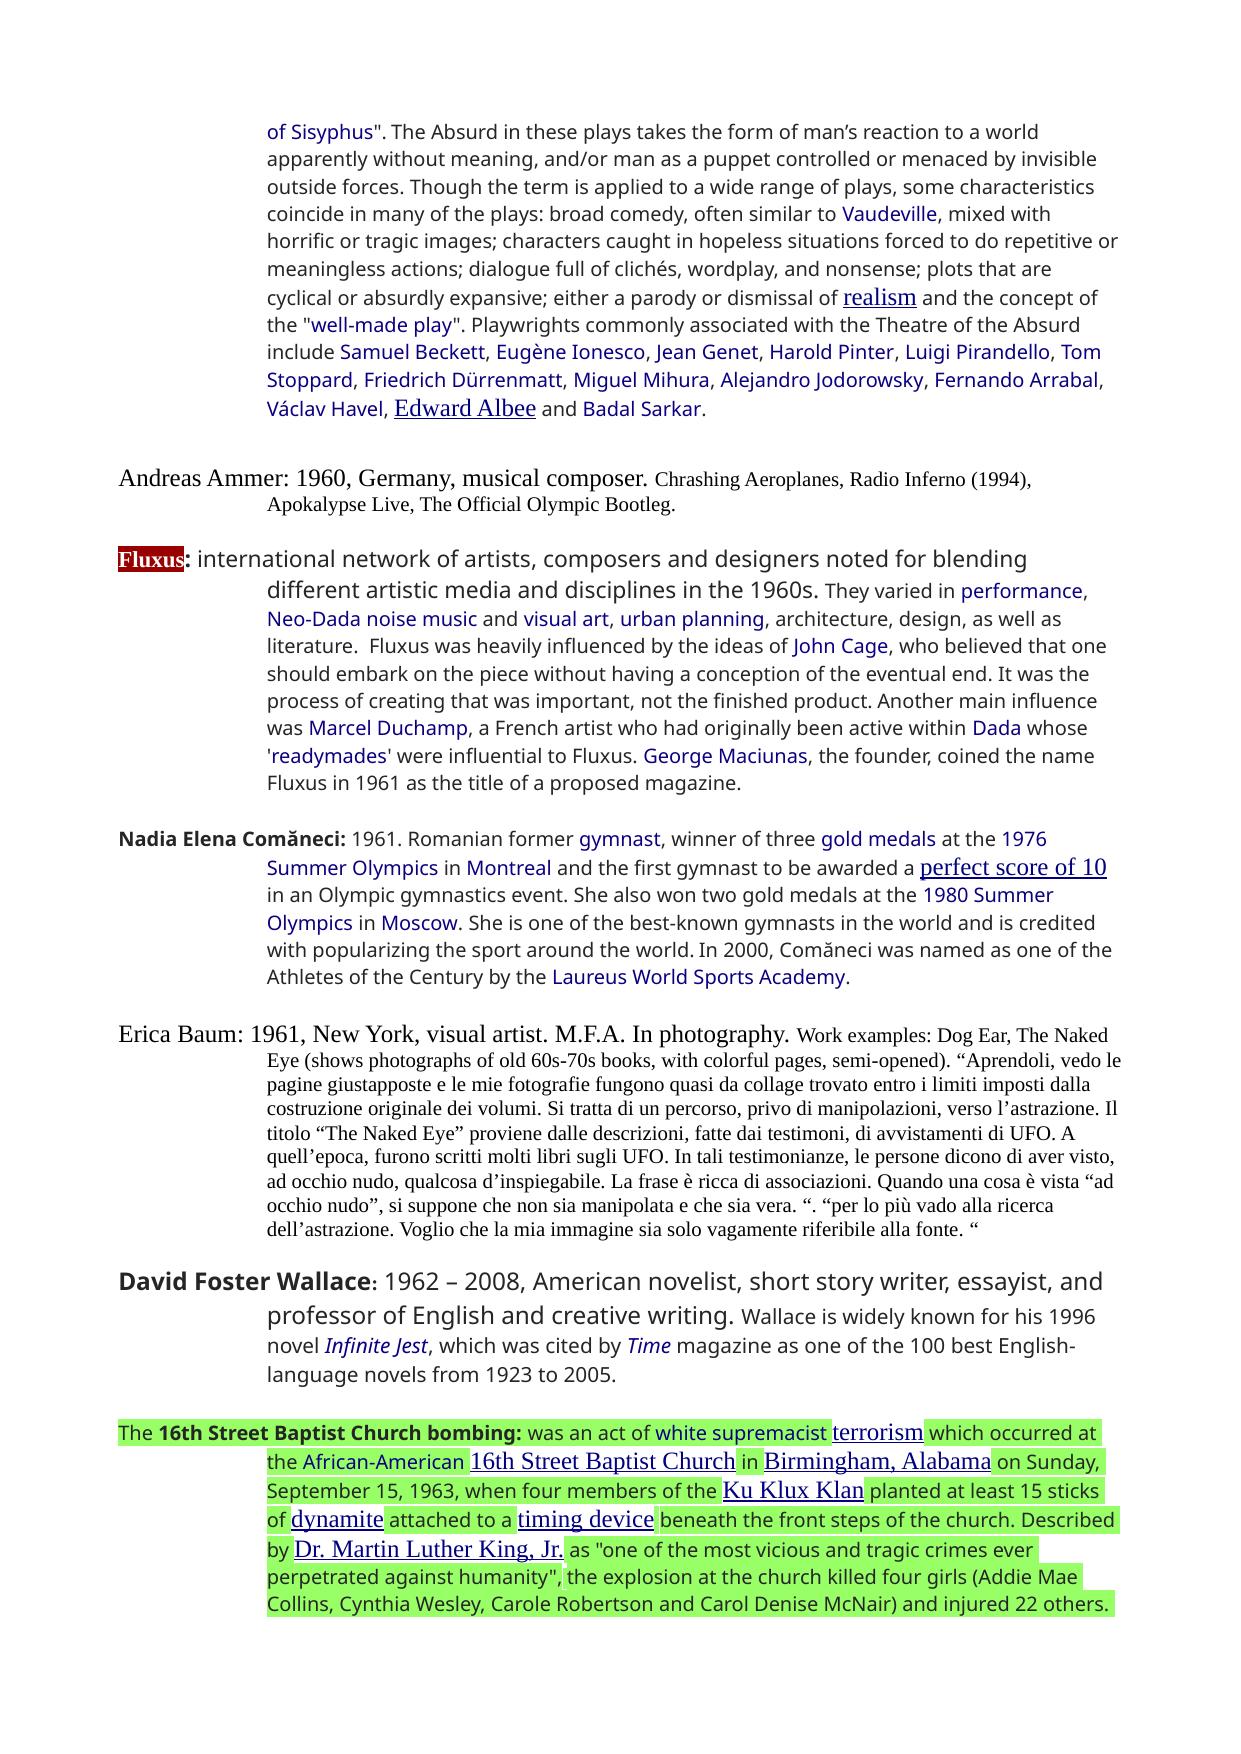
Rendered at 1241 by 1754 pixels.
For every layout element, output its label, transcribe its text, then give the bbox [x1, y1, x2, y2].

text Fluxus: international network of artists, composers and designers noted for blending different artistic media and disciplines in the 1960s. They varied in performance, Neo-Dada noise music and visual art, urban planning, architecture, design, as well as literature. Fluxus was heavily influenced by the ideas of John Cage, who believed that one should embark on the piece without having a conception of the eventual end. It was the process of creating that was important, not the finished product. Another main influence was Marcel Duchamp, a French artist who had originally been active within Dada whose 'readymades' were influential to Fluxus. George Maciunas, the founder, coined the name Fluxus in 1961 as the title of a proposed magazine. [118, 543, 1122, 796]
text The 16th Street Baptist Church bombing: was an act of white supremacist terrorism which occurred at the African-American 16th Street Baptist Church in Birmingham, Alabama on Sunday, September 15, 1963, when four members of the Ku Klux Klan planted at least 15 sticks of dynamite attached to a timing device beneath the front steps of the church. Described by Dr. Martin Luther King, Jr. as "one of the most vicious and tragic crimes ever perpetrated against humanity", the explosion at the church killed four girls (Addie Mae Collins, Cynthia Wesley, Carole Robertson and Carol Denise McNair) and injured 22 others. [118, 1417, 1122, 1617]
text Andreas Ammer: 1960, Germany, musical composer. Chrashing Aeroplanes, Radio Inferno (1994), Apokalypse Live, The Official Olympic Bootleg. [118, 463, 1122, 516]
text Nadia Elena Comăneci: 1961. Romanian former gymnast, winner of three gold medals at the 1976 Summer Olympics in Montreal and the first gymnast to be awarded a perfect score of 10 in an Olympic gymnastics event. She also won two gold medals at the 1980 Summer Olympics in Moscow. She is one of the best-known gymnasts in the world and is credited with popularizing the sport around the world. In 2000, Comăneci was named as one of the Athletes of the Century by the Laureus World Sports Academy. [118, 825, 1122, 991]
text of Sisyphus". The Absurd in these plays takes the form of man’s reaction to a world apparently without meaning, and/or man as a puppet controlled or menaced by invisible outside forces. Though the term is applied to a wide range of plays, some characteristics coincide in many of the plays: broad comedy, often similar to Vaudeville, mixed with horrific or tragic images; characters caught in hopeless situations forced to do repetitive or meaningless actions; dialogue full of clichés, wordplay, and nonsense; plots that are cyclical or absurdly expansive; either a parody or dismissal of realism and the concept of the "well-made play". Playwrights commonly associated with the Theatre of the Absurd include Samuel Beckett, Eugène Ionesco, Jean Genet, Harold Pinter, Luigi Pirandello, Tom Stoppard, Friedrich Dürrenmatt, Miguel Mihura, Alejandro Jodorowsky, Fernando Arrabal, Václav Havel, Edward Albee and Badal Sarkar. [118, 118, 1122, 422]
text David Foster Wallace: 1962 – 2008, American novelist, short story writer, essayist, and professor of English and creative writing. Wallace is widely known for his 1996 novel Infinite Jest, which was cited by Time magazine as one of the 100 best English-language novels from 1923 to 2005. [118, 1265, 1122, 1388]
text Erica Baum: 1961, New York, visual artist. M.F.A. In photography. Work examples: Dog Ear, The Naked Eye (shows photographs of old 60s-70s books, with colorful pages, semi-opened). “Aprendoli, vedo le pagine giustapposte e le mie fotografie fungono quasi da collage trovato entro i limiti imposti dalla costruzione originale dei volumi. Si tratta di un percorso, privo di manipolazioni, verso l’astrazione. Il titolo “The Naked Eye” proviene dalle descrizioni, fatte dai testimoni, di avvistamenti di UFO. A quell’epoca, furono scritti molti libri sugli UFO. In tali testimonianze, le persone dicono di aver visto, ad occhio nudo, qualcosa d’inspiegabile. La frase è ricca di associazioni. Quando una cosa è vista “ad occhio nudo”, si suppone che non sia manipolata e che sia vera. “. “per lo più vado alla ricerca dell’astrazione. Voglio che la mia immagine sia solo vagamente riferibile alla fonte. “ [118, 1019, 1122, 1241]
